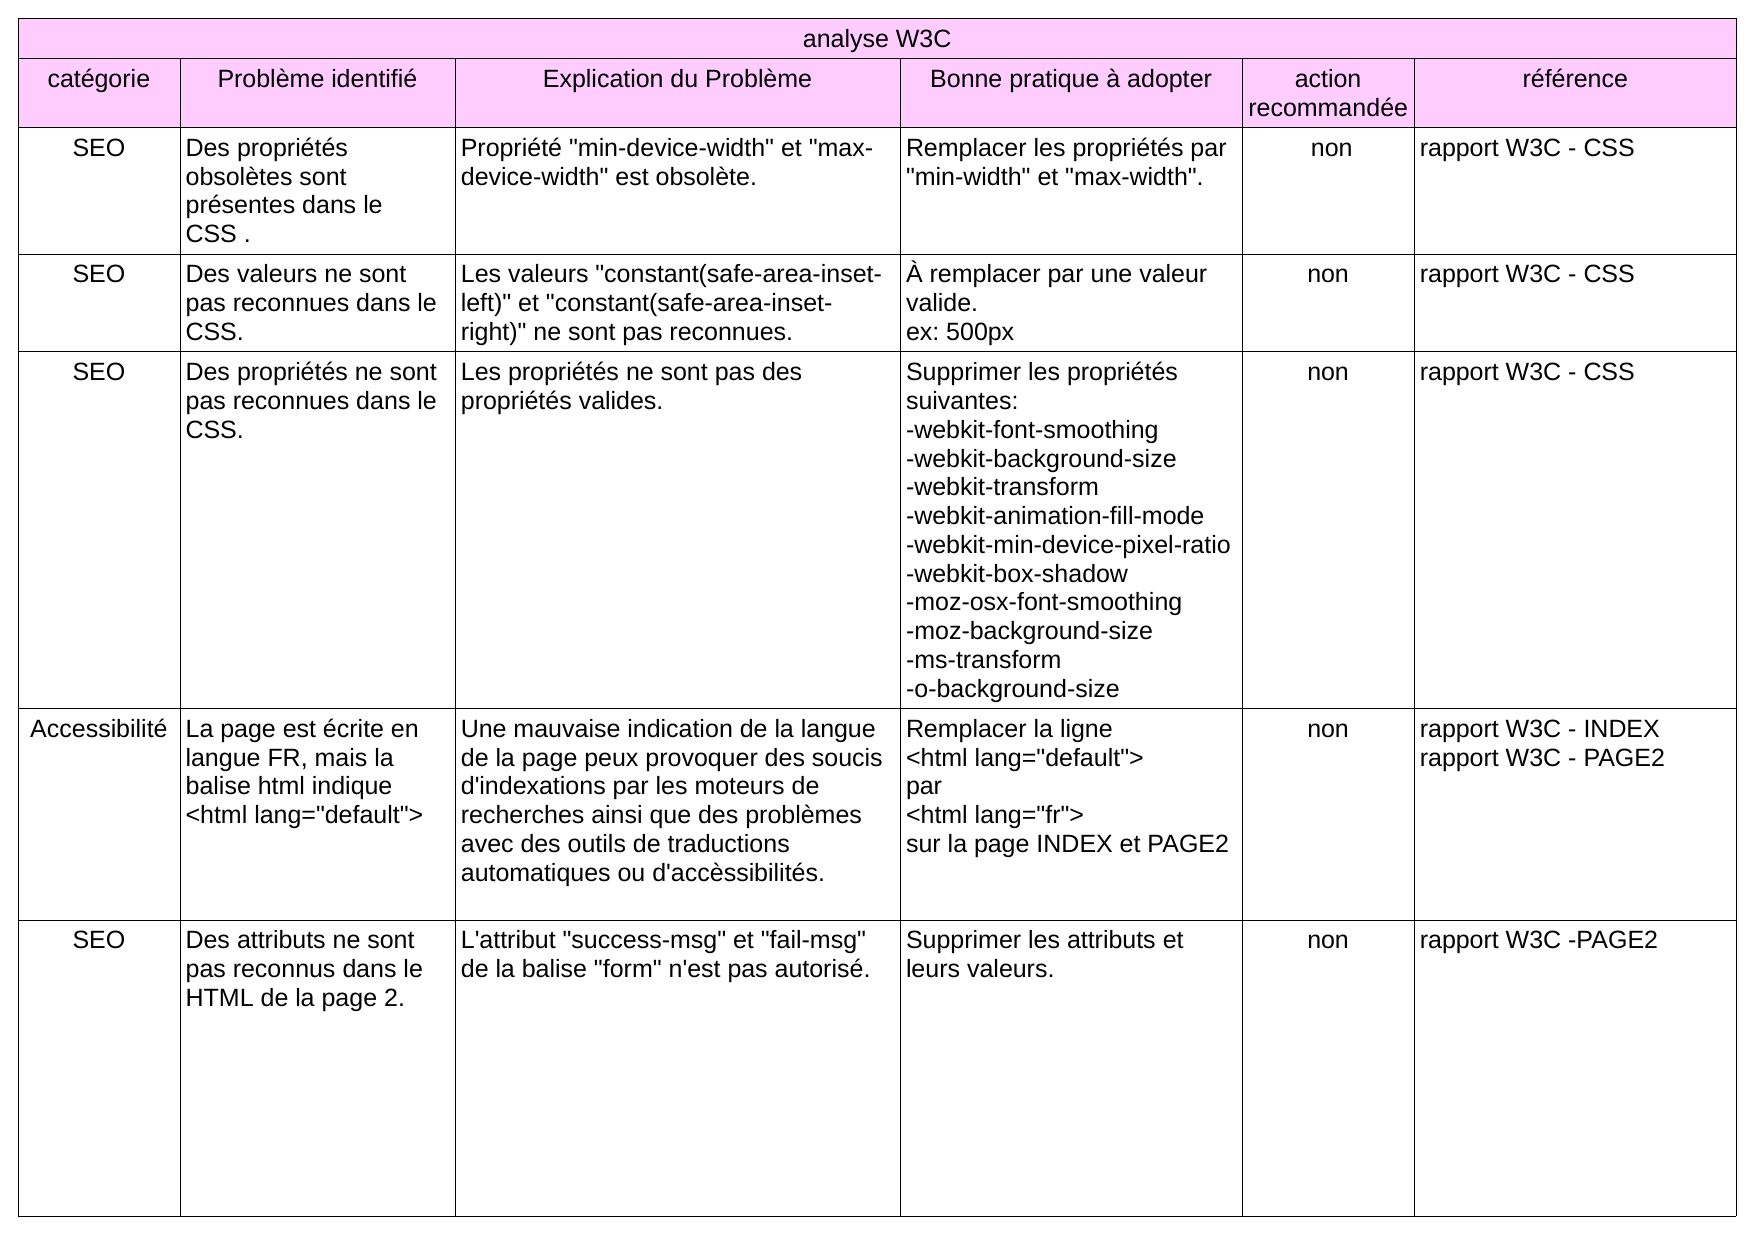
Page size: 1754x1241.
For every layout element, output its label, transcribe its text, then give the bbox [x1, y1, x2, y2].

table_cell Des propriétés obsolètes sont présentes dans le CSS . [181, 128, 455, 254]
table_cell Des valeurs ne sont pas reconnues dans le CSS. [181, 255, 455, 351]
table_cell Bonne pratique à adopter [901, 59, 1242, 127]
table_cell rapport W3C - CSS [1415, 128, 1736, 254]
table_cell non [1243, 352, 1414, 708]
table_cell rapport W3C -PAGE2 [1415, 921, 1736, 1216]
table_cell rapport W3C - CSS [1415, 352, 1736, 708]
table_cell SEO [19, 921, 180, 1216]
table_cell Une mauvaise indication de la langue de la page peux provoquer des soucis d'indexations par les moteurs de recherches ainsi que des problèmes avec des outils de traductions automatiques ou d'accèssibilités. [456, 709, 900, 919]
table_cell rapport W3C - INDEX rapport W3C - PAGE2 [1415, 709, 1736, 919]
table_cell Des attributs ne sont pas reconnus dans le HTML de la page 2. [181, 921, 455, 1216]
table_cell SEO [19, 255, 180, 351]
table_cell L'attribut "success-msg" et "fail-msg" de la balise "form" n'est pas autorisé. [456, 921, 900, 1216]
table_cell Accessibilité [19, 709, 180, 919]
table_cell La page est écrite en langue FR, mais la balise html indique <html lang="default"> [181, 709, 455, 919]
table_cell Problème identifié [181, 59, 455, 127]
table_cell non [1243, 921, 1414, 1216]
table_cell Supprimer les attributs et leurs valeurs. [901, 921, 1242, 1216]
table_cell catégorie [19, 59, 180, 127]
table_cell non [1243, 709, 1414, 919]
table_cell Remplacer les propriétés par "min-width" et "max-width". [901, 128, 1242, 254]
table_cell SEO [19, 128, 180, 254]
table_cell Des propriétés ne sont pas reconnues dans le CSS. [181, 352, 455, 708]
table_cell À remplacer par une valeur valide. ex: 500px [901, 255, 1242, 351]
table_cell Explication du Problème [456, 59, 900, 127]
table_cell Propriété "min-device-width" et "max-device-width" est obsolète. [456, 128, 900, 254]
table_cell SEO [19, 352, 180, 708]
table_cell non [1243, 128, 1414, 254]
table_cell Les valeurs "constant(safe-area-inset-left)" et "constant(safe-area-inset-right)" ne sont pas reconnues. [456, 255, 900, 351]
table_cell Les propriétés ne sont pas des propriétés valides. [456, 352, 900, 708]
table_header analyse W3C [19, 19, 1736, 58]
table_cell référence [1415, 59, 1736, 127]
table_cell action recommandée [1243, 59, 1414, 127]
table_cell Remplacer la ligne <html lang="default"> par <html lang="fr"> sur la page INDEX et PAGE2 [901, 709, 1242, 919]
table_cell Supprimer les propriétés suivantes: -webkit-font-smoothing -webkit-background-size -webkit-transform -webkit-animation-fill-mode -webkit-min-device-pixel-ratio -webkit-box-shadow -moz-osx-font-smoothing -moz-background-size -ms-transform -o-background-size [901, 352, 1242, 708]
table_cell rapport W3C - CSS [1415, 255, 1736, 351]
table_cell non [1243, 255, 1414, 351]
